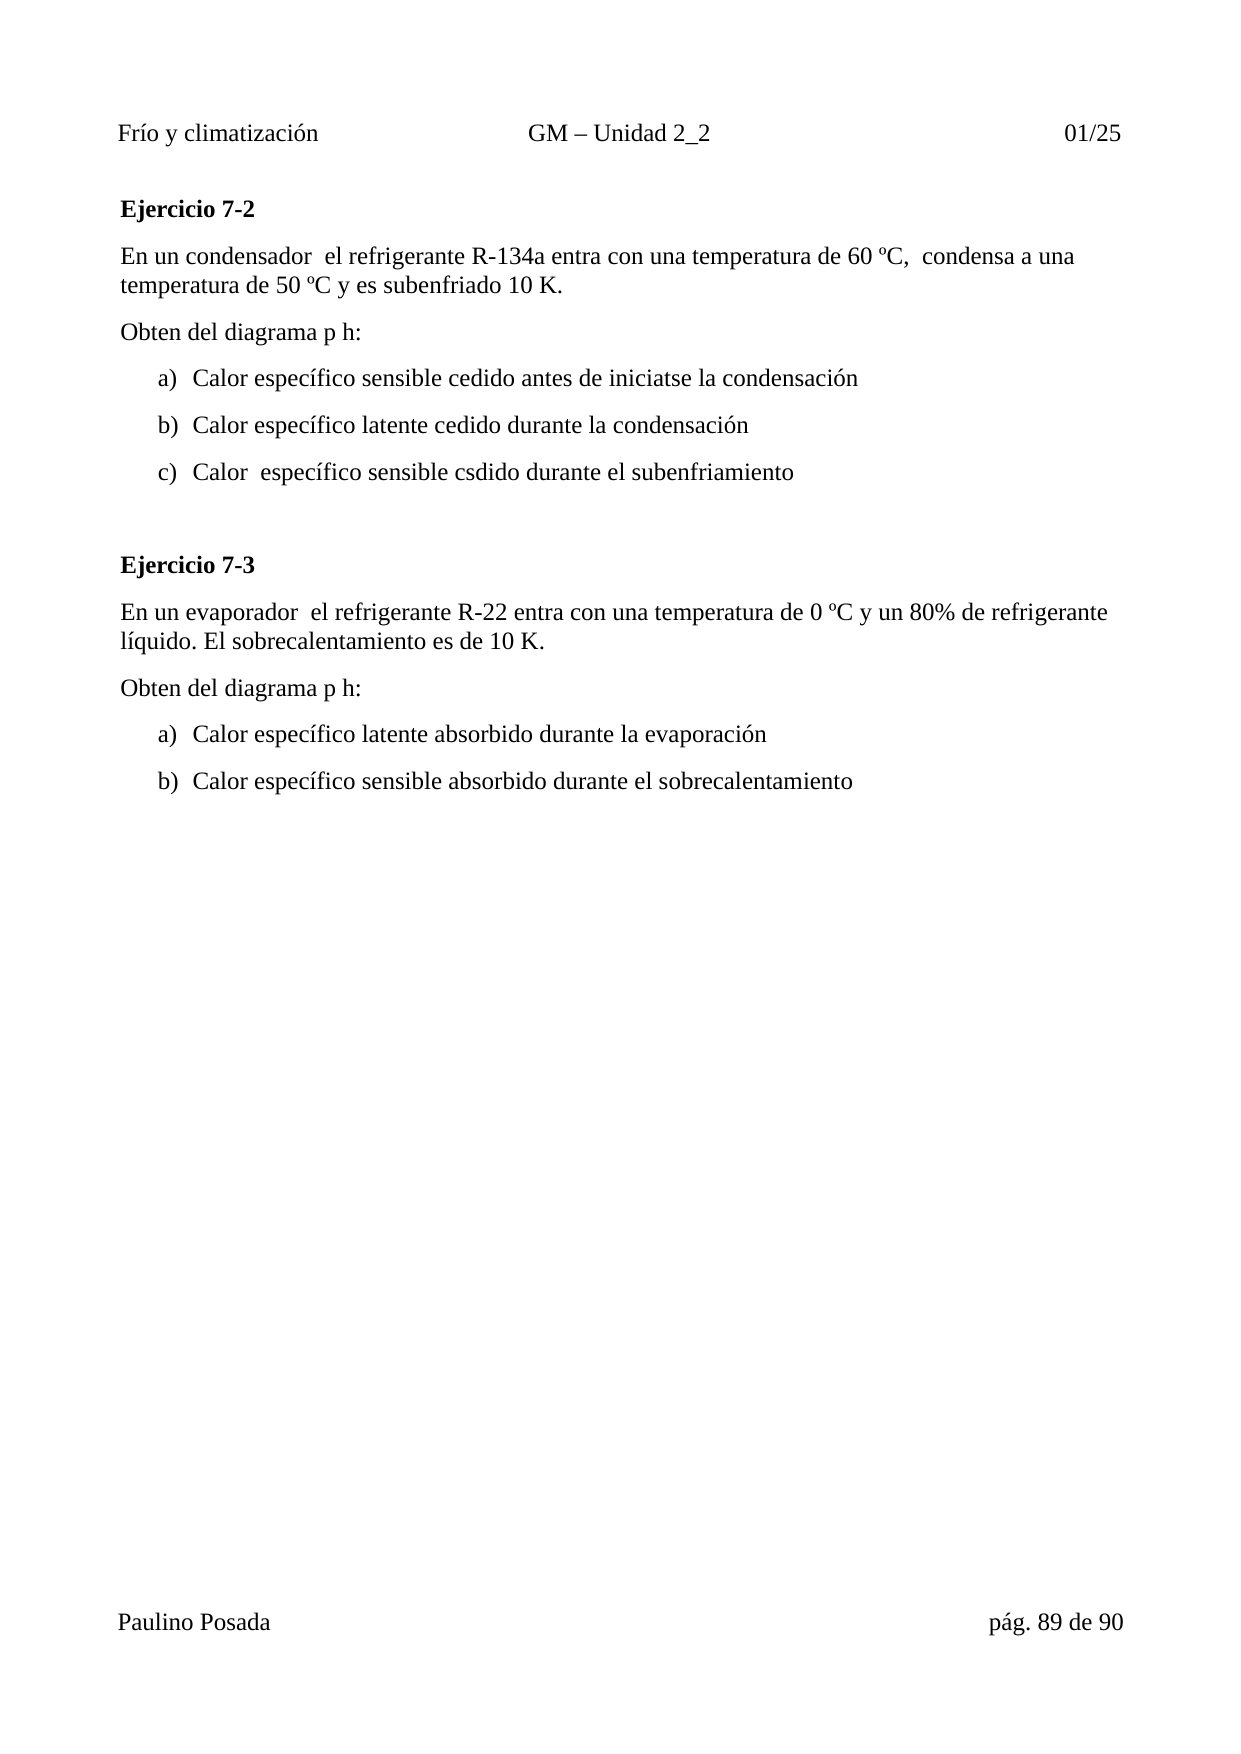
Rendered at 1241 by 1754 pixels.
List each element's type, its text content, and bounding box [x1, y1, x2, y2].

list Calor específico sensible absorbido durante el sobrecalentamiento [158, 766, 1123, 795]
text En un condensador el refrigerante R-134a entra con una temperatura de 60 ºC, condensa a una temperatura de 50 ºC y es subenfriado 10 K. [120, 241, 1120, 299]
text Ejercicio 7-2 [120, 194, 1120, 223]
text Obten del diagrama p h: [120, 673, 1120, 702]
list Calor específico sensible cedido antes de iniciatse la condensación [158, 363, 1123, 392]
list Calor específico latente absorbido durante la evaporación [158, 719, 1123, 748]
list Calor específico latente cedido durante la condensación [158, 410, 1123, 439]
text En un evaporador el refrigerante R-22 entra con una temperatura de 0 ºC y un 80% de refrigerante líquido. El sobrecalentamiento es de 10 K. [120, 597, 1120, 655]
text Ejercicio 7-3 [120, 551, 1120, 579]
list Calor específico sensible csdido durante el subenfriamiento [158, 457, 1123, 486]
text Obten del diagrama p h: [120, 317, 1120, 345]
